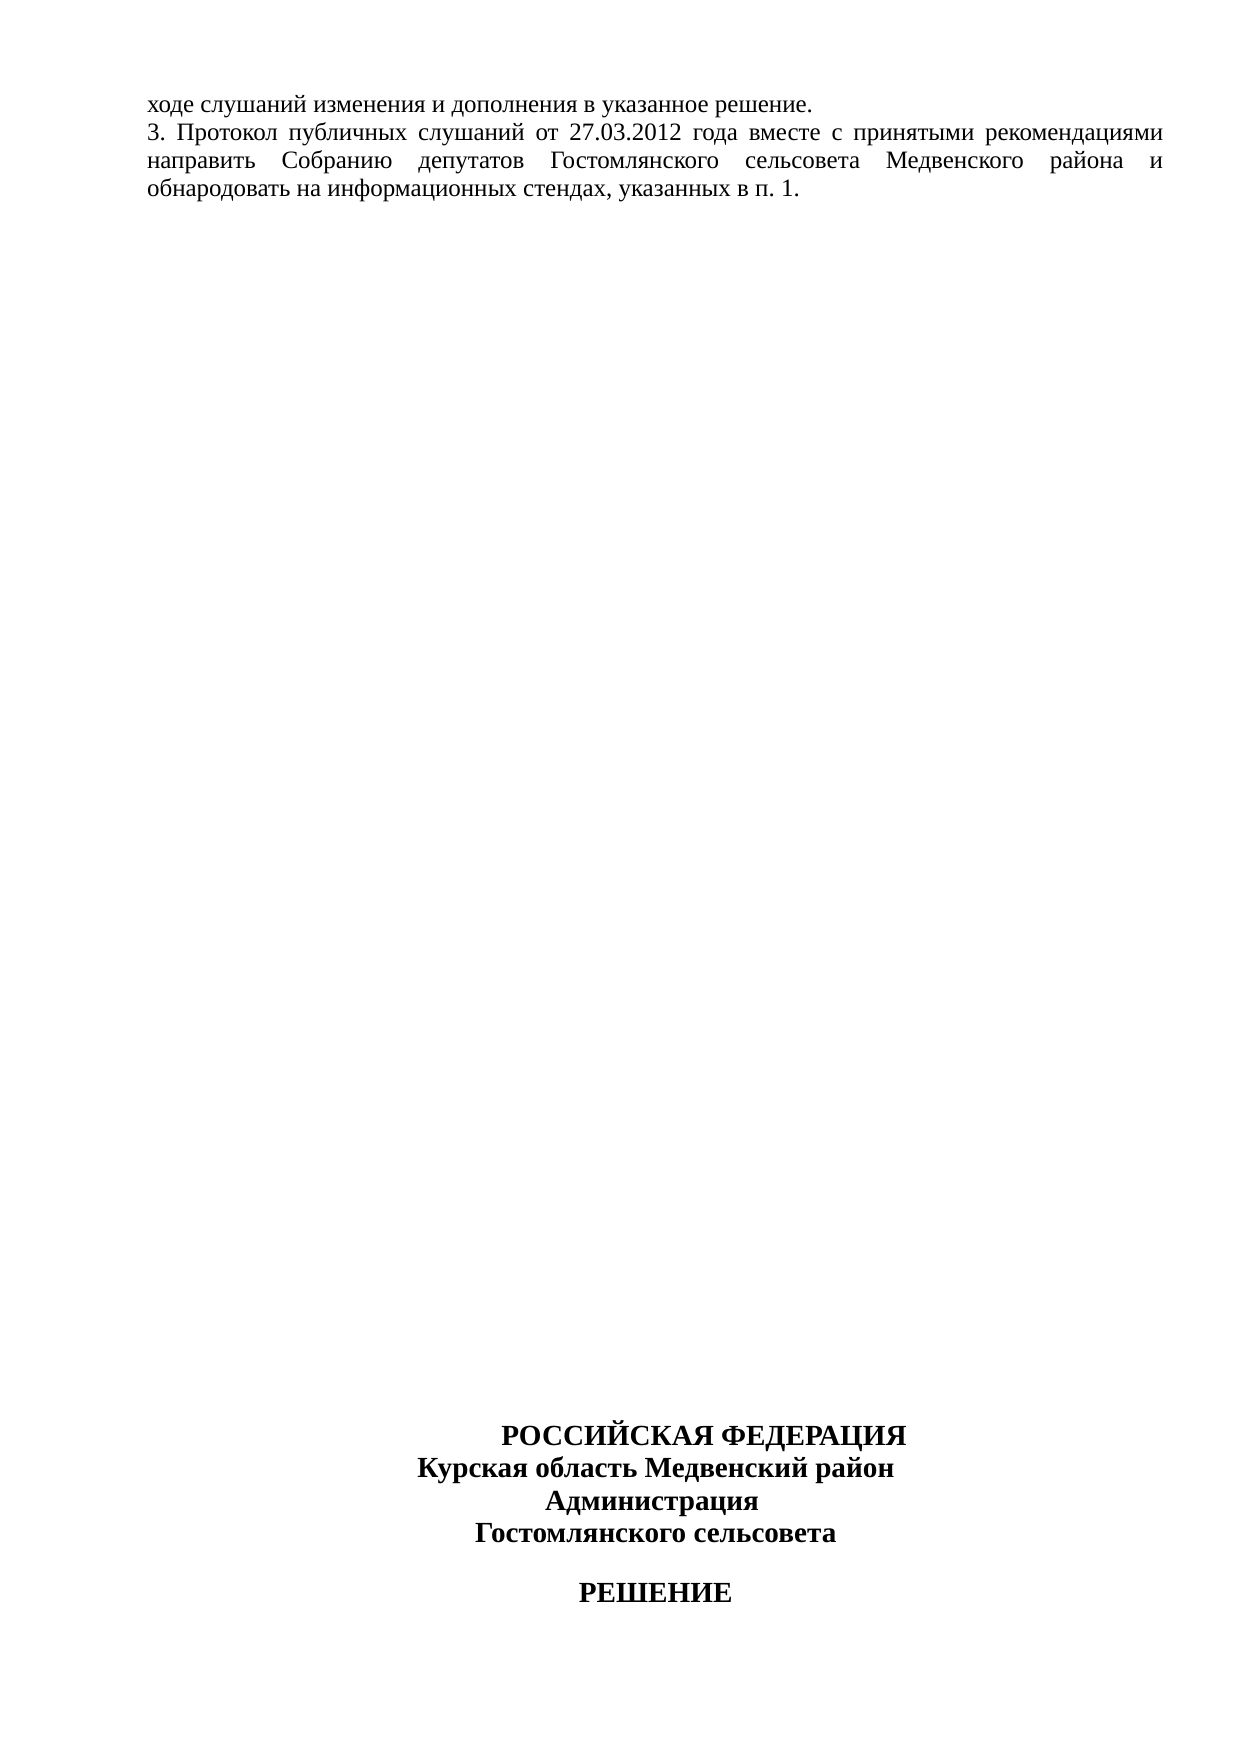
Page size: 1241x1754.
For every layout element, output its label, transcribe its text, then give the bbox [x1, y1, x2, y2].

text Гостомлянского сельсовета [147, 1516, 1164, 1548]
text ходе слушаний изменения и дополнения в указанное решение. [147, 91, 1164, 118]
text РЕШЕНИЕ [147, 1576, 1164, 1608]
text Администрация [147, 1484, 1164, 1516]
text 3. Протокол публичных слушаний от 27.03.2012 года вместе с принятыми рекомендациями направить Собранию депутатов Гостомлянского сельсовета Медвенского района и обнародовать на информационных стендах, указанных в п. 1. [147, 118, 1164, 201]
text РОССИЙСКАЯ ФЕДЕРАЦИЯ [147, 1419, 1240, 1452]
text Курская область Медвенский район [147, 1452, 1164, 1484]
